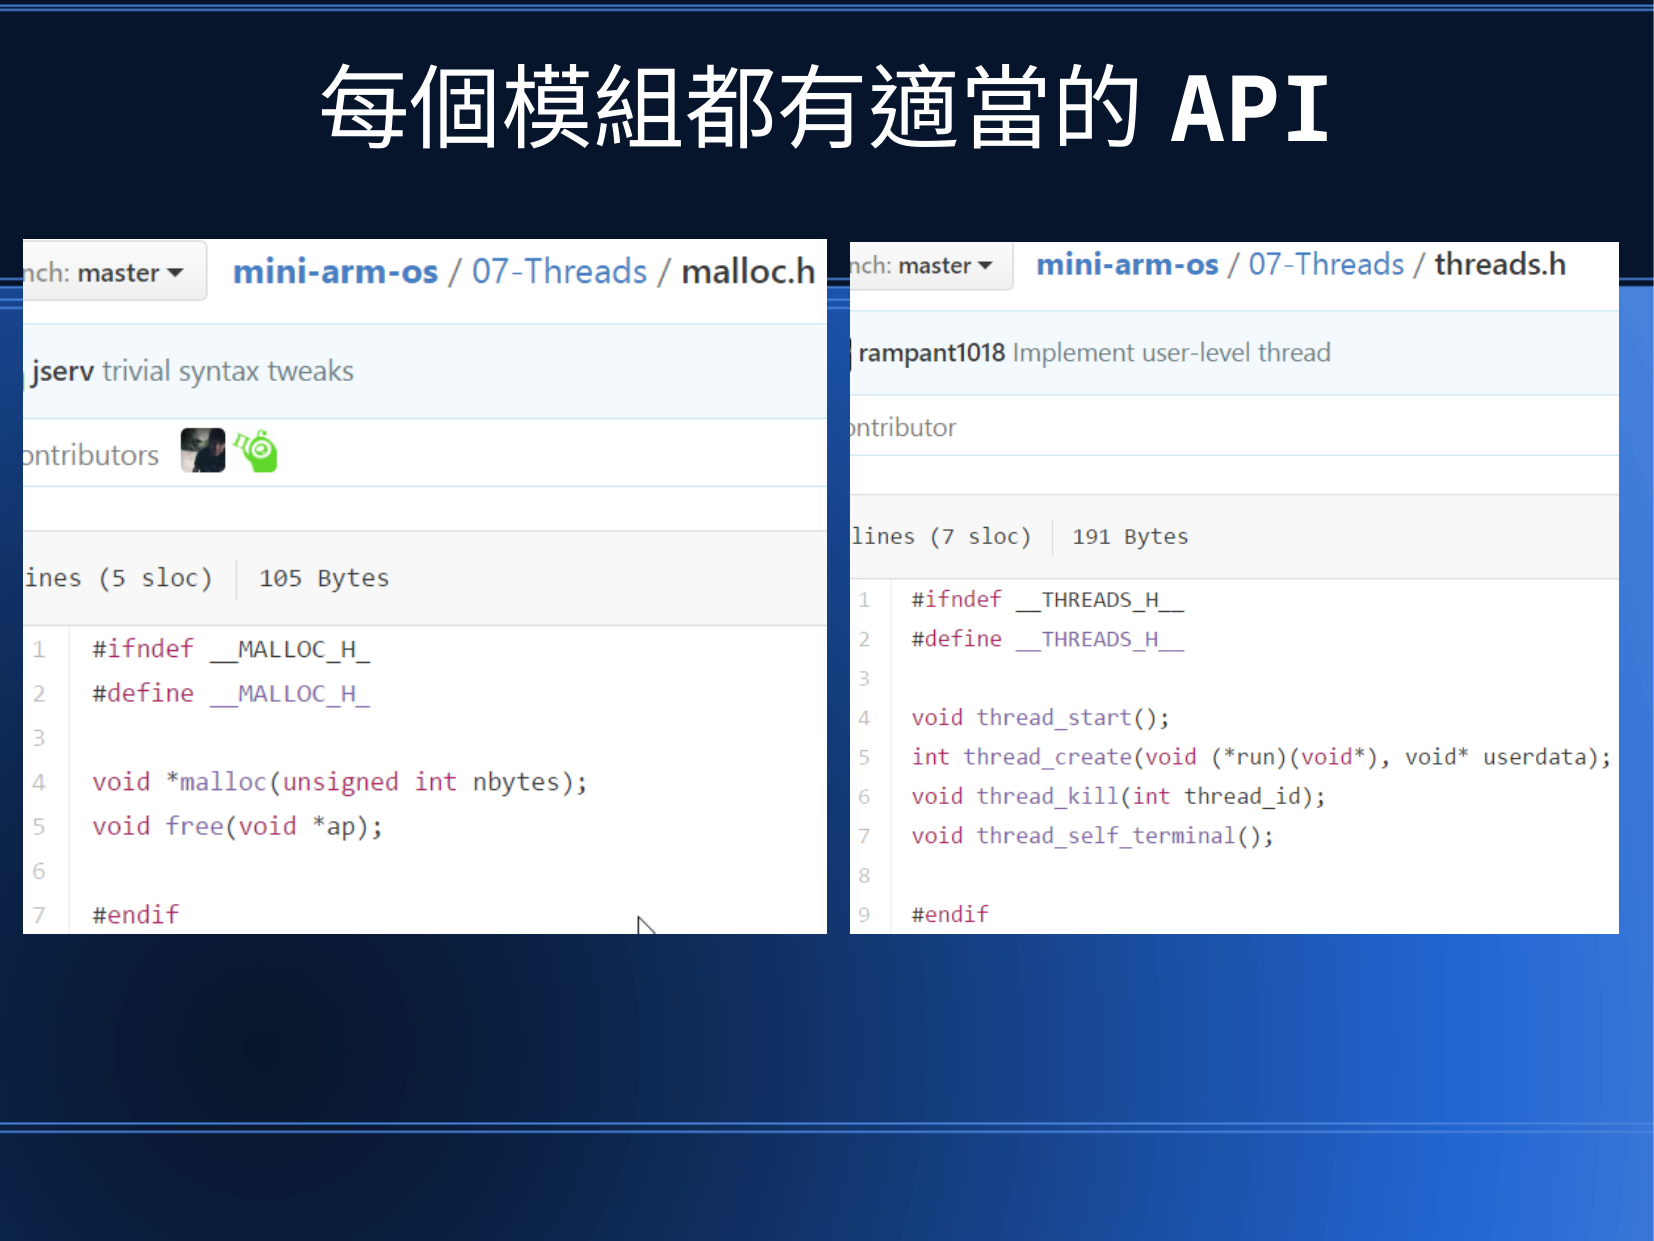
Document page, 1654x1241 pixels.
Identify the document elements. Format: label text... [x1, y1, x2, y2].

title 每個模組都有適當的API [82, 46, 1571, 157]
picture [0, 0, 1654, 1241]
